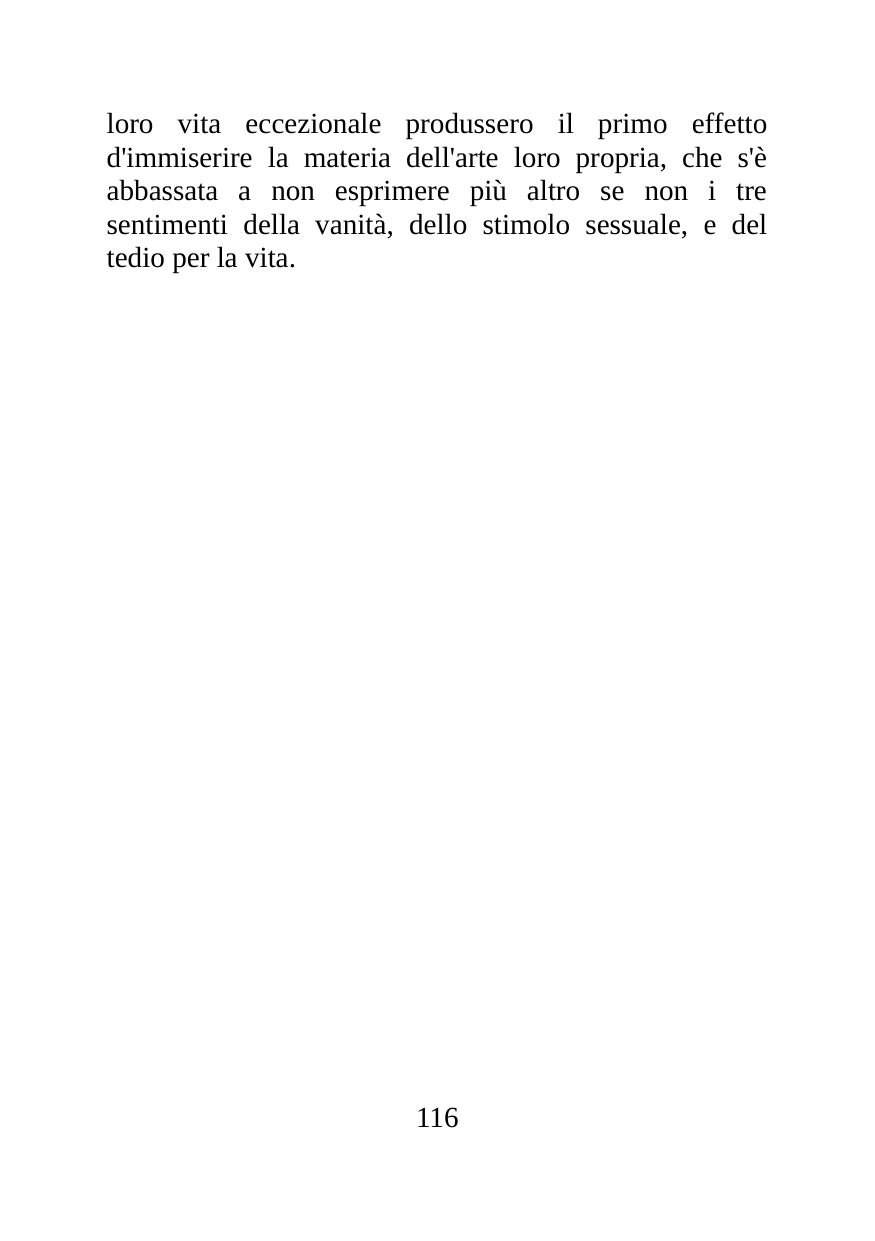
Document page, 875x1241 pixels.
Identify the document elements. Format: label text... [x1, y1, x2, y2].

text loro vita eccezionale produssero il primo effetto d'immiserire la materia dell'arte loro propria, che s'è abbassata a non esprimere più altro se non i tre sentimenti della vanità, dello stimolo sessuale, e del tedio per la vita. [106, 106, 768, 274]
